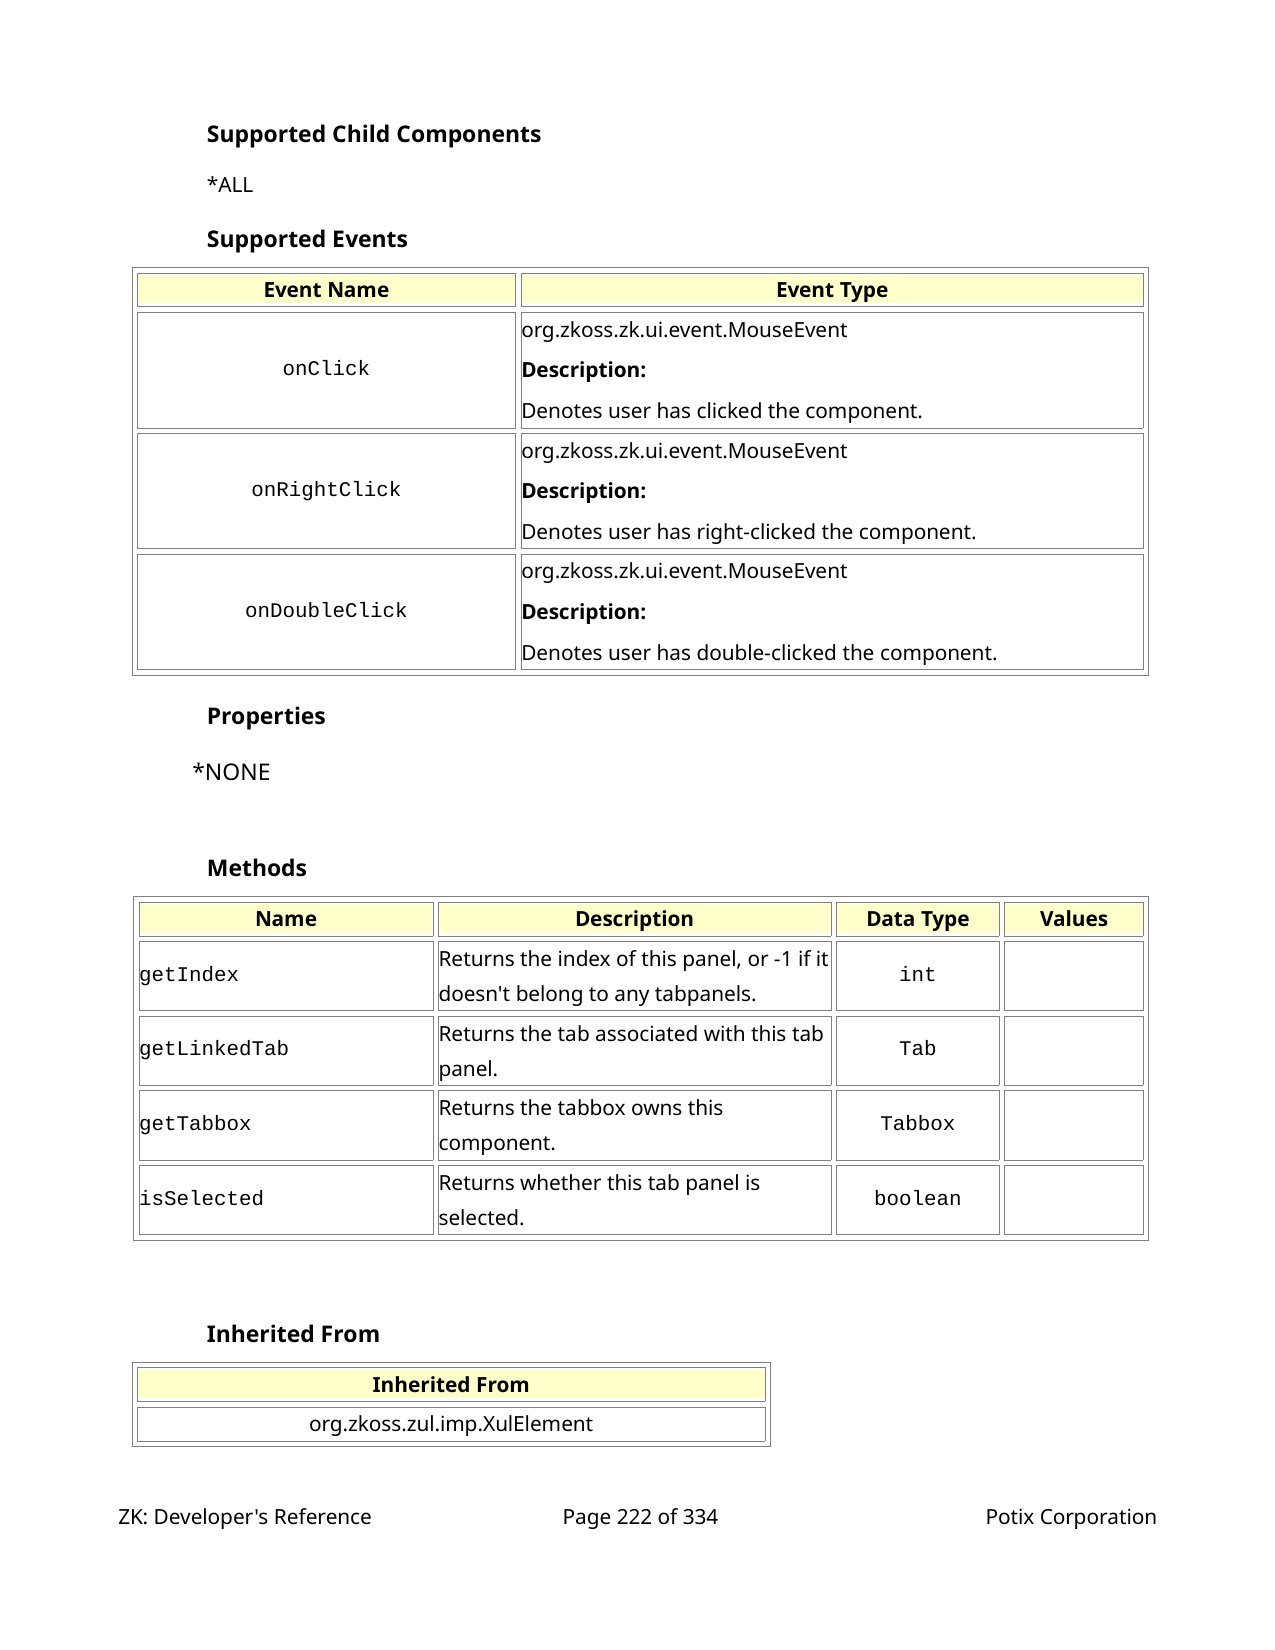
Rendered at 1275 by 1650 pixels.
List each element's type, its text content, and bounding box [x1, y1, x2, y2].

table_cell isSelected [136, 1160, 435, 1234]
table_cell [1002, 1010, 1146, 1085]
table_cell [1005, 942, 1143, 1010]
subtitle Supported Child Components [207, 118, 1157, 149]
table_header Data Type [834, 897, 1002, 936]
table_cell Returns the tabbox owns this component. [435, 1085, 833, 1160]
table_header Description [435, 897, 833, 936]
table_cell org.zkoss.zk.ui.event.MouseEvent Description: Denotes user has right-clicked the component. [518, 428, 1146, 548]
table_header Event Type [518, 268, 1146, 306]
table_header Inherited From [134, 1363, 768, 1401]
table_cell [1002, 1160, 1146, 1234]
table_cell int [834, 936, 1002, 1010]
table_cell Returns whether this tab panel is selected. [435, 1160, 833, 1234]
table_cell getIndex [136, 936, 435, 1010]
text *NONE [118, 756, 1157, 787]
table_cell org.zkoss.zul.imp.XulElement [134, 1401, 768, 1441]
table_cell onClick [134, 306, 518, 427]
subtitle Supported Events [207, 223, 1157, 254]
table_cell org.zkoss.zk.ui.event.MouseEvent Description: Denotes user has clicked the component. [518, 306, 1146, 427]
table_cell [1002, 1085, 1146, 1160]
table_header Name [136, 897, 435, 936]
table_cell [1005, 1166, 1143, 1234]
table_cell getLinkedTab [136, 1010, 435, 1085]
table_cell Tab [834, 1010, 1002, 1085]
table_cell Returns the tab associated with this tab panel. [435, 1010, 833, 1085]
subtitle Properties [207, 700, 1157, 731]
table_cell getTabbox [136, 1085, 435, 1160]
table_cell Returns the index of this panel, or -1 if it doesn't belong to any tabpanels. [435, 936, 833, 1010]
subtitle Inherited From [207, 1318, 1157, 1349]
table_cell boolean [834, 1160, 1002, 1234]
subtitle Methods [207, 852, 1157, 884]
table_cell [1005, 1017, 1143, 1085]
table_cell [1002, 936, 1146, 1010]
table_cell Tabbox [834, 1085, 1002, 1160]
table_cell onDoubleClick [134, 548, 518, 669]
table_header Values [1002, 897, 1146, 936]
table_cell org.zkoss.zk.ui.event.MouseEvent Description: Denotes user has double-clicked the component. [518, 548, 1146, 669]
table_header Event Name [134, 268, 518, 306]
table_cell onRightClick [134, 428, 518, 548]
table_cell [1005, 1091, 1143, 1160]
text *ALL [207, 170, 1157, 198]
